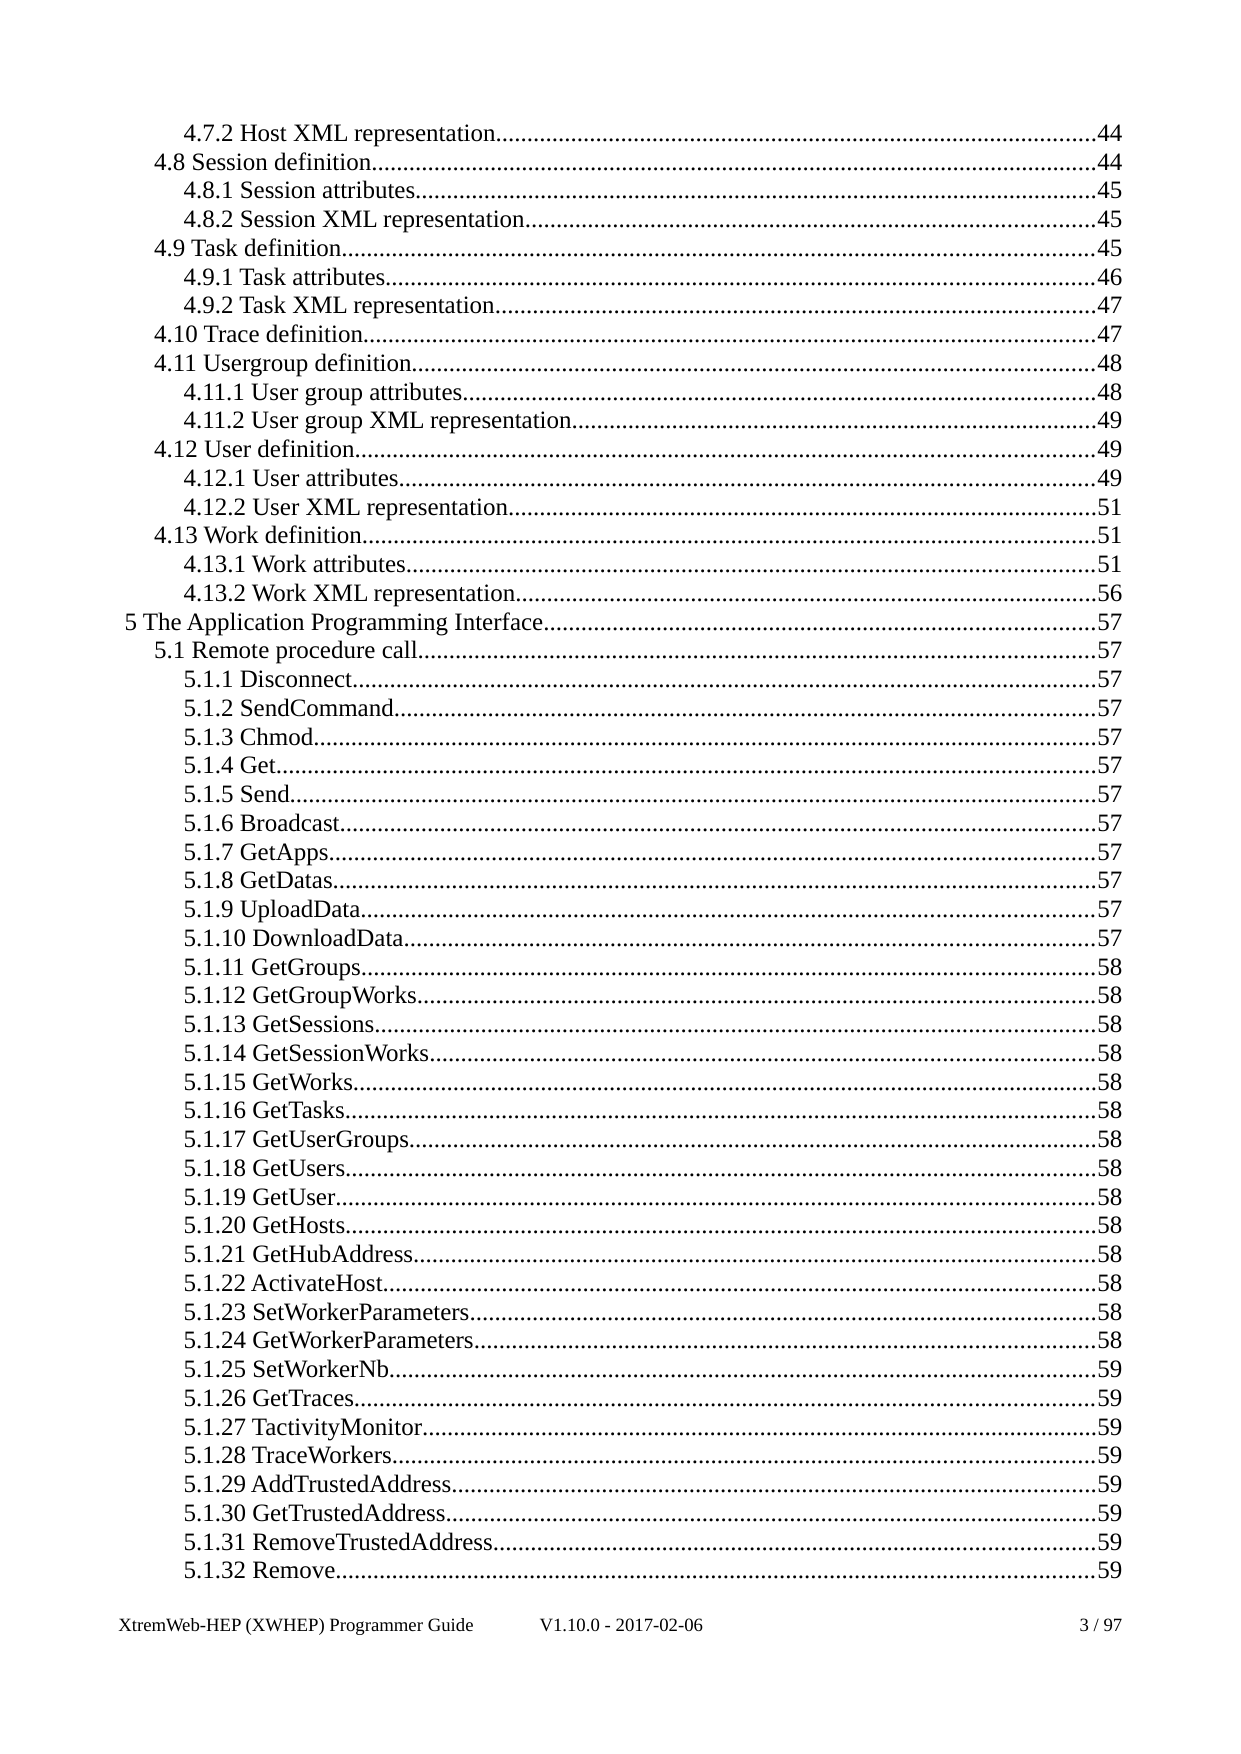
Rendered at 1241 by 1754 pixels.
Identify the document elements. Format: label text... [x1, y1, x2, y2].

text 5.1.14 GetSessionWorks 58 [177, 1038, 1122, 1067]
text 5.1.25 SetWorkerNb 59 [177, 1354, 1122, 1383]
text 5.1.7 GetApps 57 [177, 837, 1122, 866]
text 5.1.24 GetWorkerParameters 58 [177, 1326, 1122, 1354]
text 4.11 Usergroup definition 48 [148, 348, 1122, 377]
text 5.1.16 GetTasks 58 [177, 1096, 1122, 1124]
text 5 The Application Programming Interface 57 [118, 607, 1122, 636]
text 4.7.2 Host XML representation 44 [177, 118, 1122, 147]
text 5.1.3 Chmod 57 [177, 722, 1122, 751]
text 5.1.22 ActivateHost 58 [177, 1268, 1122, 1297]
text 4.9.1 Task attributes 46 [177, 262, 1122, 291]
text 4.12 User definition 49 [148, 434, 1122, 463]
text 4.13 Work definition 51 [148, 521, 1122, 549]
text 4.8 Session definition 44 [148, 147, 1122, 176]
text 5.1.11 GetGroups 58 [177, 952, 1122, 981]
text 5.1.21 GetHubAddress 58 [177, 1239, 1122, 1268]
text 5.1.29 AddTrustedAddress 59 [177, 1469, 1122, 1498]
text 4.12.1 User attributes 49 [177, 463, 1122, 492]
text 5.1.30 GetTrustedAddress 59 [177, 1498, 1122, 1527]
text 5.1.18 GetUsers 58 [177, 1153, 1122, 1182]
text 5.1.10 DownloadData 57 [177, 923, 1122, 952]
text 4.10 Trace definition 47 [148, 319, 1122, 348]
text 4.11.1 User group attributes 48 [177, 377, 1122, 406]
text 5.1.9 UploadData 57 [177, 894, 1122, 923]
text 4.9.2 Task XML representation 47 [177, 291, 1122, 319]
text 4.13.2 Work XML representation 56 [177, 578, 1122, 607]
text 5.1.6 Broadcast 57 [177, 808, 1122, 837]
text 4.13.1 Work attributes 51 [177, 549, 1122, 578]
text 5.1.5 Send 57 [177, 779, 1122, 808]
text 4.9 Task definition 45 [148, 233, 1122, 262]
text 5.1 Remote procedure call 57 [148, 636, 1122, 664]
text 5.1.8 GetDatas 57 [177, 866, 1122, 894]
text 5.1.27 TactivityMonitor 59 [177, 1412, 1122, 1441]
text 5.1.28 TraceWorkers 59 [177, 1441, 1122, 1469]
text 5.1.32 Remove 59 [177, 1556, 1122, 1584]
text 5.1.23 SetWorkerParameters 58 [177, 1297, 1122, 1326]
text 4.12.2 User XML representation 51 [177, 492, 1122, 521]
text 5.1.1 Disconnect 57 [177, 664, 1122, 693]
text 4.8.2 Session XML representation 45 [177, 204, 1122, 233]
text 4.11.2 User group XML representation 49 [177, 406, 1122, 434]
text 5.1.12 GetGroupWorks 58 [177, 981, 1122, 1009]
text 5.1.17 GetUserGroups 58 [177, 1124, 1122, 1153]
text 5.1.20 GetHosts 58 [177, 1211, 1122, 1239]
text 5.1.13 GetSessions 58 [177, 1009, 1122, 1038]
text 5.1.19 GetUser 58 [177, 1182, 1122, 1211]
text 5.1.31 RemoveTrustedAddress 59 [177, 1527, 1122, 1556]
text 5.1.15 GetWorks 58 [177, 1067, 1122, 1096]
text 5.1.2 SendCommand 57 [177, 693, 1122, 722]
text 5.1.4 Get 57 [177, 751, 1122, 779]
text 4.8.1 Session attributes 45 [177, 176, 1122, 204]
text 5.1.26 GetTraces 59 [177, 1383, 1122, 1412]
